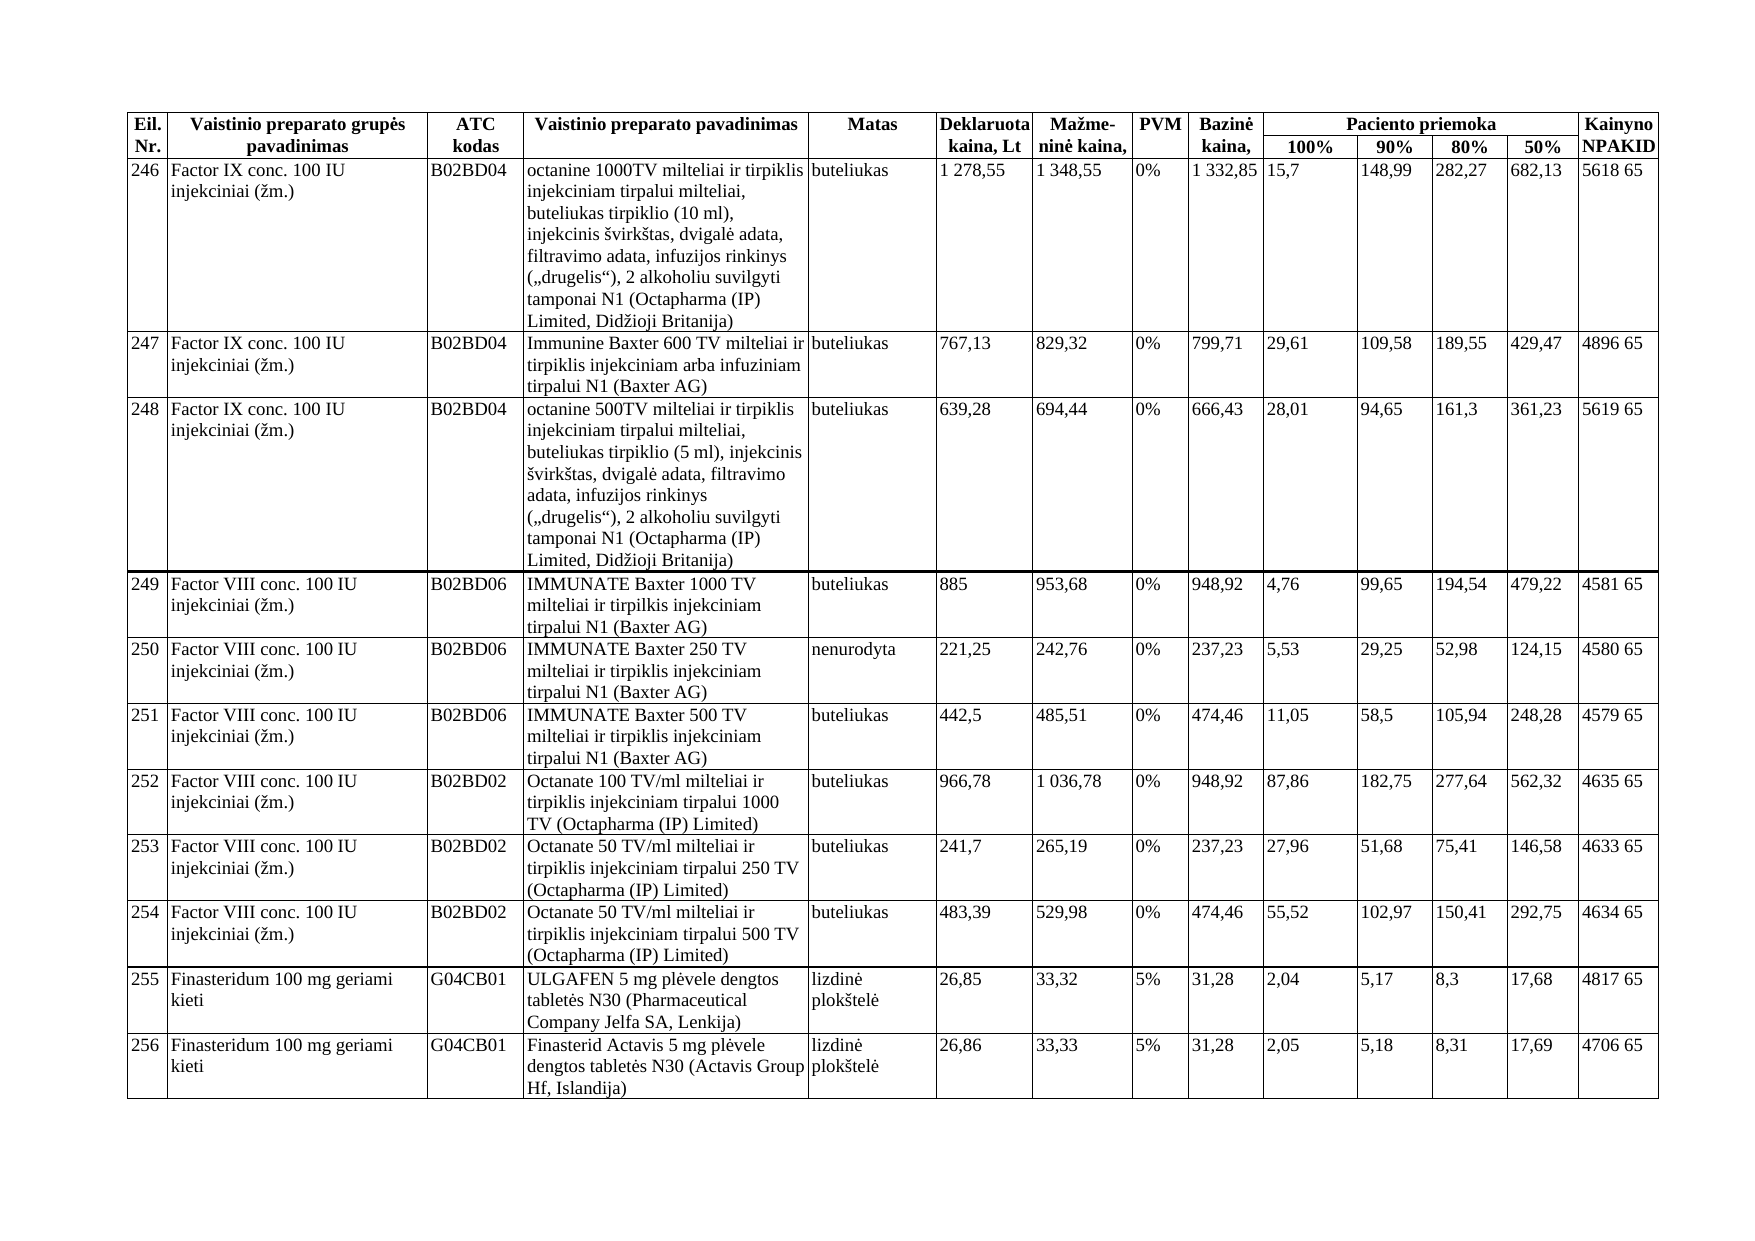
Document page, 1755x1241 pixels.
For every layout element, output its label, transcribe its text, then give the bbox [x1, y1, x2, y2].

table_cell 194,54 [1433, 573, 1507, 637]
table_cell 0% [1133, 159, 1188, 331]
table_cell 361,23 [1508, 398, 1578, 570]
table_cell 0% [1133, 398, 1188, 570]
table_cell B02BD02 [428, 770, 523, 834]
table_cell IMMUNATE Baxter 1000 TV milteliai ir tirpilkis injekciniam tirpalui N1 (Baxter AG) [524, 573, 808, 637]
table_cell B02BD04 [428, 332, 523, 397]
table_cell 429,47 [1508, 332, 1578, 397]
table_cell 182,75 [1358, 770, 1432, 834]
table_cell 0% [1133, 573, 1188, 637]
table_cell lizdinė plokštelė [809, 1034, 936, 1098]
table_cell Factor VIII conc. 100 IU injekciniai (žm.) [168, 704, 427, 768]
table_cell 33,33 [1033, 1034, 1132, 1098]
table_cell 4,76 [1264, 573, 1357, 637]
table_cell 256 [128, 1034, 167, 1098]
table_cell 248 [128, 398, 167, 570]
table_cell 8,31 [1433, 1034, 1507, 1098]
table_cell 5,17 [1358, 968, 1432, 1032]
table_cell 33,32 [1033, 968, 1132, 1032]
table_cell 8,3 [1433, 968, 1507, 1032]
table_cell 105,94 [1433, 704, 1507, 768]
table_cell 799,71 [1189, 332, 1263, 397]
table_cell 5,53 [1264, 638, 1357, 703]
table_cell 282,27 [1433, 159, 1507, 331]
table_cell 150,41 [1433, 901, 1507, 966]
table_cell 87,86 [1264, 770, 1357, 834]
table_cell 666,43 [1189, 398, 1263, 570]
table_header Vaistinio preparato grupės pavadinimas [168, 113, 427, 157]
table_cell 5,18 [1358, 1034, 1432, 1098]
table_cell 562,32 [1508, 770, 1578, 834]
table_cell 5618 65 [1579, 159, 1658, 331]
table_cell Finasterid Actavis 5 mg plėvele dengtos tabletės N30 (Actavis Group Hf, Islandija) [524, 1034, 808, 1098]
table_cell buteliukas [809, 332, 936, 397]
table_header PVM [1133, 113, 1188, 157]
table_cell B02BD02 [428, 835, 523, 900]
table_cell 15,7 [1264, 159, 1357, 331]
table_cell B02BD04 [428, 398, 523, 570]
table_cell 31,28 [1189, 968, 1263, 1032]
table_cell 2,04 [1264, 968, 1357, 1032]
table_cell 80% [1433, 136, 1507, 157]
table_cell B02BD06 [428, 638, 523, 703]
table_cell 29,25 [1358, 638, 1432, 703]
table_cell 255 [128, 968, 167, 1032]
table_cell IMMUNATE Baxter 500 TV milteliai ir tirpiklis injekciniam tirpalui N1 (Baxter AG) [524, 704, 808, 768]
table_cell 26,85 [937, 968, 1032, 1032]
table_header Eil. Nr. [128, 113, 167, 157]
table_cell 75,41 [1433, 835, 1507, 900]
table_cell 442,5 [937, 704, 1032, 768]
table_cell 4635 65 [1579, 770, 1658, 834]
table_cell 1 278,55 [937, 159, 1032, 331]
table_header Paciento priemoka [1264, 113, 1578, 135]
table_cell 483,39 [937, 901, 1032, 966]
table_cell B02BD06 [428, 704, 523, 768]
table_cell 474,46 [1189, 704, 1263, 768]
table_cell 682,13 [1508, 159, 1578, 331]
table_cell Factor IX conc. 100 IU injekciniai (žm.) [168, 398, 427, 570]
table_cell 639,28 [937, 398, 1032, 570]
table_cell 28,01 [1264, 398, 1357, 570]
table_cell Octanate 50 TV/ml milteliai ir tirpiklis injekciniam tirpalui 250 TV (Octapharma (IP) Limited) [524, 835, 808, 900]
table_cell 253 [128, 835, 167, 900]
table_cell 27,96 [1264, 835, 1357, 900]
table_cell G04CB01 [428, 1034, 523, 1098]
table_cell 5619 65 [1579, 398, 1658, 570]
table_cell G04CB01 [428, 968, 523, 1032]
table_cell 26,86 [937, 1034, 1032, 1098]
table_cell 4633 65 [1579, 835, 1658, 900]
table_cell 247 [128, 332, 167, 397]
table_header ATC kodas [428, 113, 523, 157]
table_cell 5% [1133, 968, 1188, 1032]
table_cell 0% [1133, 901, 1188, 966]
table_cell 277,64 [1433, 770, 1507, 834]
table_cell 250 [128, 638, 167, 703]
table_cell 17,68 [1508, 968, 1578, 1032]
table_cell Finasteridum 100 mg geriami kieti [168, 968, 427, 1032]
table_cell 0% [1133, 770, 1188, 834]
table_cell Octanate 100 TV/ml milteliai ir tirpiklis injekciniam tirpalui 1000 TV (Octapharma (IP) Limited) [524, 770, 808, 834]
table_header Bazinė kaina, Lt [1189, 113, 1263, 157]
table_cell 485,51 [1033, 704, 1132, 768]
table_cell Factor VIII conc. 100 IU injekciniai (žm.) [168, 901, 427, 966]
table_cell 829,32 [1033, 332, 1132, 397]
table_cell 51,68 [1358, 835, 1432, 900]
table_cell 146,58 [1508, 835, 1578, 900]
table_cell 4706 65 [1579, 1034, 1658, 1098]
table_cell B02BD02 [428, 901, 523, 966]
table_cell 885 [937, 573, 1032, 637]
table_cell 249 [128, 573, 167, 637]
table_cell 767,13 [937, 332, 1032, 397]
table_cell Finasteridum 100 mg geriami kieti [168, 1034, 427, 1098]
table_cell 529,98 [1033, 901, 1132, 966]
table_cell nenurodyta [809, 638, 936, 703]
table_header Kainyno NPAKID [1579, 113, 1658, 157]
table_cell 479,22 [1508, 573, 1578, 637]
table_cell 17,69 [1508, 1034, 1578, 1098]
table_cell 966,78 [937, 770, 1032, 834]
table_cell 0% [1133, 835, 1188, 900]
table_cell ULGAFEN 5 mg plėvele dengtos tabletės N30 (Pharmaceutical Company Jelfa SA, Lenkija) [524, 968, 808, 1032]
table_cell 11,05 [1264, 704, 1357, 768]
table_cell 254 [128, 901, 167, 966]
table_cell Factor IX conc. 100 IU injekciniai (žm.) [168, 159, 427, 331]
table_cell 1 348,55 [1033, 159, 1132, 331]
table_cell 50% [1508, 136, 1578, 157]
table_cell 100% [1264, 136, 1357, 157]
table_cell Factor VIII conc. 100 IU injekciniai (žm.) [168, 770, 427, 834]
table_cell 58,5 [1358, 704, 1432, 768]
table_cell 251 [128, 704, 167, 768]
table_cell 948,92 [1189, 770, 1263, 834]
table_cell 248,28 [1508, 704, 1578, 768]
table_cell 292,75 [1508, 901, 1578, 966]
table_cell 102,97 [1358, 901, 1432, 966]
table_cell 4896 65 [1579, 332, 1658, 397]
table_header Vaistinio preparato pavadinimas [524, 113, 808, 157]
table_cell Factor VIII conc. 100 IU injekciniai (žm.) [168, 835, 427, 900]
table_cell 4579 65 [1579, 704, 1658, 768]
table_cell 5% [1133, 1034, 1188, 1098]
table_cell buteliukas [809, 835, 936, 900]
table_cell lizdinė plokštelė [809, 968, 936, 1032]
table_cell 4580 65 [1579, 638, 1658, 703]
table_cell 221,25 [937, 638, 1032, 703]
table_cell 0% [1133, 332, 1188, 397]
table_header Mažme­ninė kaina, Lt [1033, 113, 1132, 157]
table_cell 2,05 [1264, 1034, 1357, 1098]
table_cell 4817 65 [1579, 968, 1658, 1032]
table_cell Factor IX conc. 100 IU injekciniai (žm.) [168, 332, 427, 397]
table_cell 0% [1133, 704, 1188, 768]
table_cell IMMUNATE Baxter 250 TV milteliai ir tirpiklis injekciniam tirpalui N1 (Baxter AG) [524, 638, 808, 703]
table_cell 55,52 [1264, 901, 1357, 966]
table_cell 694,44 [1033, 398, 1132, 570]
table_cell buteliukas [809, 770, 936, 834]
table_cell 241,7 [937, 835, 1032, 900]
table_cell 52,98 [1433, 638, 1507, 703]
table_cell 161,3 [1433, 398, 1507, 570]
table_cell 246 [128, 159, 167, 331]
table_cell 948,92 [1189, 573, 1263, 637]
table_cell Factor VIII conc. 100 IU injekciniai (žm.) [168, 573, 427, 637]
table_cell octanine 500TV milteliai ir tirpiklis injekciniam tirpalui milteliai, buteliukas tirpiklio (5 ml), injekcinis švirkštas, dvigalė adata, filtravimo adata, infuzijos rinkinys („drugelis“), 2 alkoholiu suvilgyti tamponai N1 (Octapharma (IP) Limited, Didžioji Britanija) [524, 398, 808, 570]
table_cell 99,65 [1358, 573, 1432, 637]
table_cell 4634 65 [1579, 901, 1658, 966]
table_cell 148,99 [1358, 159, 1432, 331]
table_cell 1 036,78 [1033, 770, 1132, 834]
table_cell 474,46 [1189, 901, 1263, 966]
table_cell 242,76 [1033, 638, 1132, 703]
table_cell 94,65 [1358, 398, 1432, 570]
table_cell octanine 1000TV milteliai ir tirpiklis injekciniam tirpalui milteliai, buteliukas tirpiklio (10 ml), injekcinis švirkštas, dvigalė adata, filtravimo adata, infuzijos rinkinys („drugelis“), 2 alkoholiu suvilgyti tamponai N1 (Octapharma (IP) Limited, Didžioji Britanija) [524, 159, 808, 331]
table_cell 237,23 [1189, 835, 1263, 900]
table_cell 252 [128, 770, 167, 834]
table_cell 29,61 [1264, 332, 1357, 397]
table_cell 237,23 [1189, 638, 1263, 703]
table_cell buteliukas [809, 901, 936, 966]
table_cell 1 332,85 [1189, 159, 1263, 331]
table_cell buteliukas [809, 398, 936, 570]
table_cell 31,28 [1189, 1034, 1263, 1098]
table_cell B02BD04 [428, 159, 523, 331]
table_cell Octanate 50 TV/ml milteliai ir tirpiklis injekciniam tirpalui 500 TV (Octapharma (IP) Limited) [524, 901, 808, 966]
table_cell 124,15 [1508, 638, 1578, 703]
table_cell 90% [1358, 136, 1432, 157]
table_cell B02BD06 [428, 573, 523, 637]
table_cell 953,68 [1033, 573, 1132, 637]
table_cell 4581 65 [1579, 573, 1658, 637]
table_cell buteliukas [809, 704, 936, 768]
table_cell 265,19 [1033, 835, 1132, 900]
table_cell Factor VIII conc. 100 IU injekciniai (žm.) [168, 638, 427, 703]
table_header Dekla­ruota kaina, Lt [937, 113, 1032, 157]
table_cell buteliukas [809, 159, 936, 331]
table_cell Immunine Baxter 600 TV milteliai ir tirpiklis injekciniam arba infuziniam tirpalui N1 (Baxter AG) [524, 332, 808, 397]
table_cell 109,58 [1358, 332, 1432, 397]
table_header Matas [809, 113, 936, 157]
table_cell buteliukas [809, 573, 936, 637]
table_cell 0% [1133, 638, 1188, 703]
table_cell 189,55 [1433, 332, 1507, 397]
